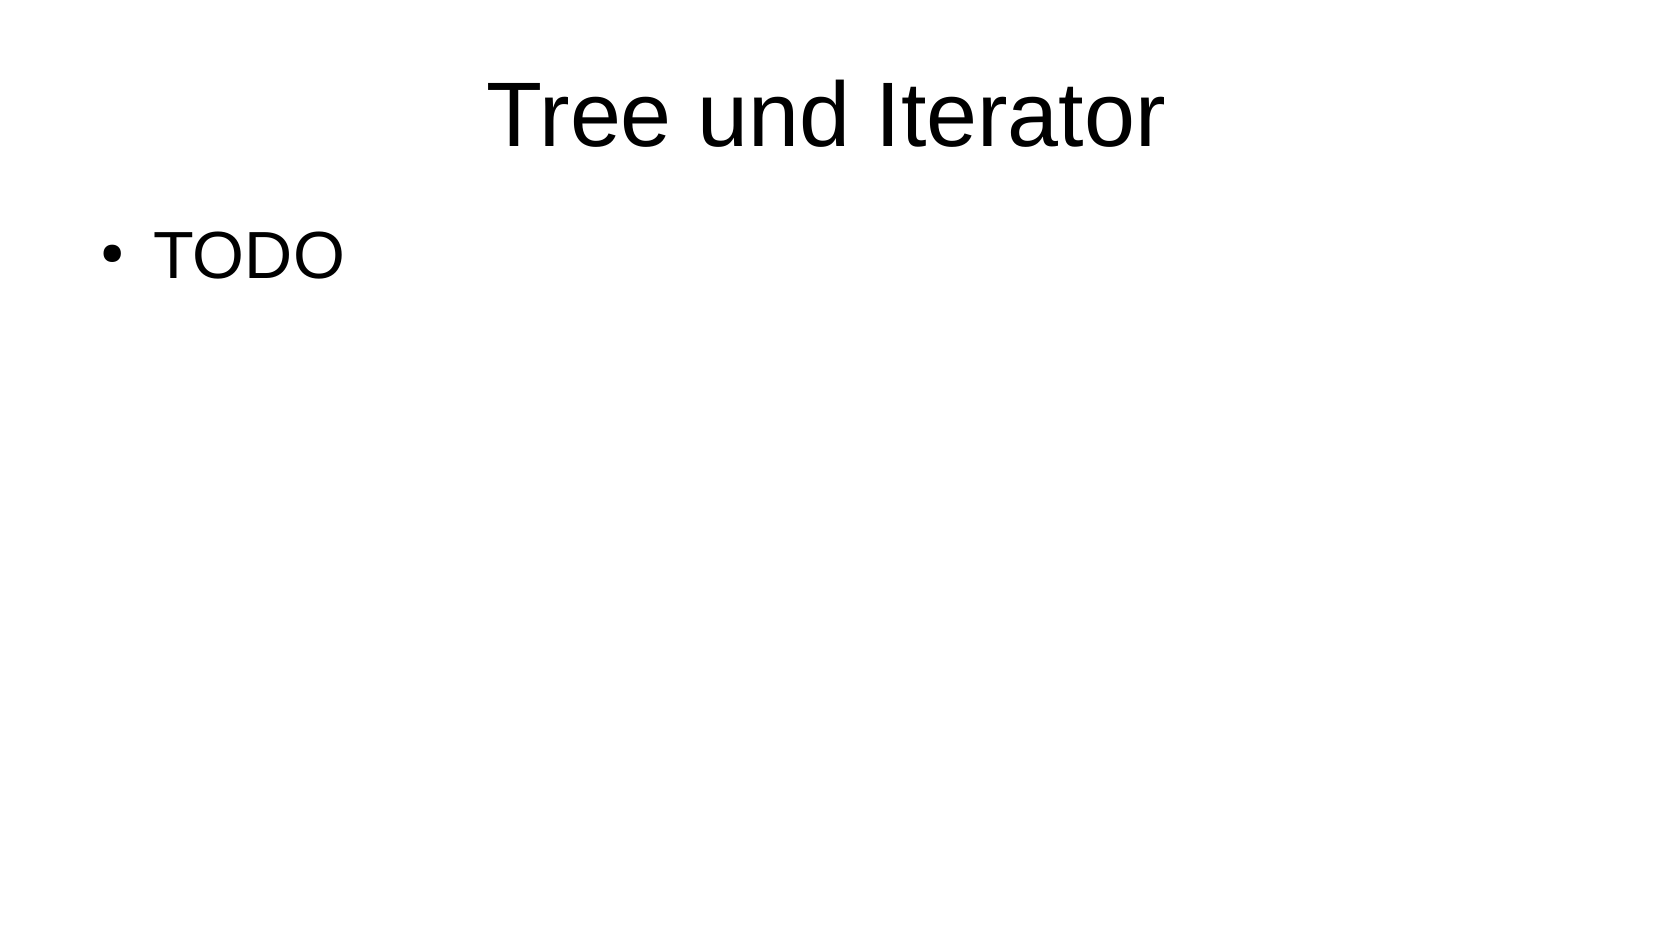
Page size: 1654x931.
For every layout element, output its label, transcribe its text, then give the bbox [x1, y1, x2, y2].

list TODO [82, 217, 1571, 758]
title Tree und Iterator [82, 37, 1571, 193]
